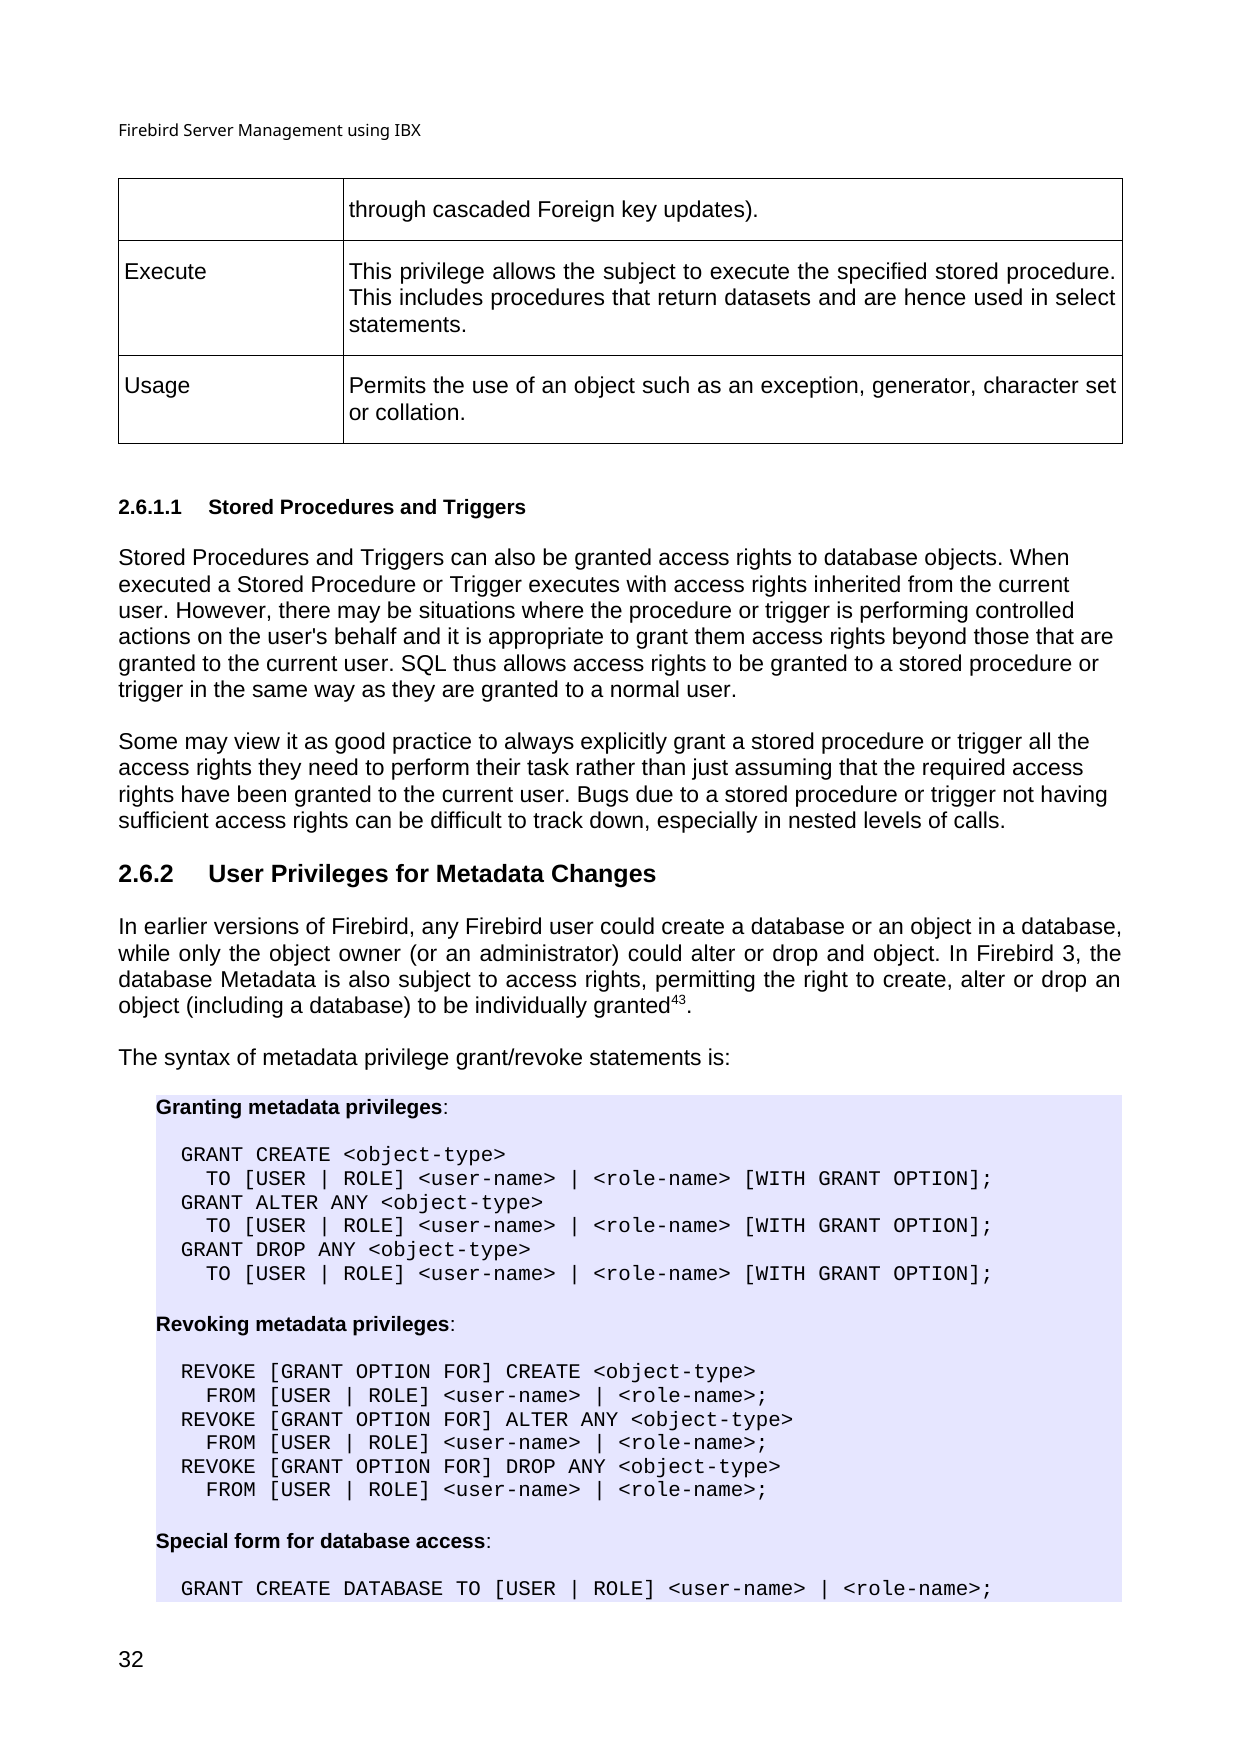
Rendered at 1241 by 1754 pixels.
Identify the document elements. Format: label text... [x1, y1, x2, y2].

text GRANT DROP ANY <object-type> [156, 1239, 1122, 1263]
table_cell through cascaded Foreign key updates). [344, 179, 1122, 240]
text GRANT CREATE <object-type> [156, 1144, 1122, 1168]
text REVOKE [GRANT OPTION FOR] CREATE <object-type> [156, 1361, 1122, 1385]
text Stored Procedures and Triggers can also be granted access rights to database objects. When executed a Stored Procedure or Trigger executes with access rights inherited from the current user. However, there may be situations where the procedure or trigger is performing controlled actions on the user's behalf and it is appropriate to grant them access rights beyond those that are granted to the current user. SQL thus allows access rights to be granted to a stored procedure or trigger in the same way as they are granted to a normal user. [118, 544, 1122, 702]
text REVOKE [GRANT OPTION FOR] DROP ANY <object-type> [156, 1456, 1122, 1479]
text TO [USER | ROLE] <user-name> | <role-name> [WITH GRANT OPTION]; [156, 1168, 1122, 1192]
table_cell Usage [119, 356, 343, 443]
table_cell Permits the use of an object such as an exception, generator, character set or collation. [344, 356, 1122, 443]
text In earlier versions of Firebird, any Firebird user could create a database or an object in a database, while only the object owner (or an administrator) could alter or drop and object. In Firebird 3, the database Metadata is also subject to access rights, permitting the right to create, alter or drop an object (including a database) to be individually granted. [118, 913, 1122, 1018]
subtitle User Privileges for Metadata Changes [118, 859, 1122, 888]
text The syntax of metadata privilege grant/revoke statements is: [118, 1043, 1122, 1070]
text FROM [USER | ROLE] <user-name> | <role-name>; [156, 1479, 1122, 1503]
table_cell Execute [119, 241, 343, 354]
text GRANT ALTER ANY <object-type> [156, 1192, 1122, 1215]
text Some may view it as good practice to always explicitly grant a stored procedure or trigger all the access rights they need to perform their task rather than just assuming that the required access rights have been granted to the current user. Bugs due to a stored procedure or trigger not having sufficient access rights can be difficult to track down, especially in nested levels of calls. [118, 728, 1122, 833]
text FROM [USER | ROLE] <user-name> | <role-name>; [156, 1385, 1122, 1408]
text FROM [USER | ROLE] <user-name> | <role-name>; [156, 1432, 1122, 1456]
text Granting metadata privileges: [156, 1095, 1122, 1119]
subtitle Stored Procedures and Triggers [118, 495, 1122, 519]
table_cell This privilege allows the subject to execute the specified stored procedure. This includes procedures that return datasets and are hence used in select statements. [344, 241, 1122, 354]
table_cell [119, 179, 343, 240]
text Revoking metadata privileges: [156, 1312, 1122, 1336]
text GRANT CREATE DATABASE TO [USER | ROLE] <user-name> | <role-name>; [156, 1578, 1122, 1602]
text TO [USER | ROLE] <user-name> | <role-name> [WITH GRANT OPTION]; [156, 1263, 1122, 1286]
text Special form for database access: [156, 1529, 1122, 1553]
text REVOKE [GRANT OPTION FOR] ALTER ANY <object-type> [156, 1408, 1122, 1432]
text TO [USER | ROLE] <user-name> | <role-name> [WITH GRANT OPTION]; [156, 1215, 1122, 1239]
